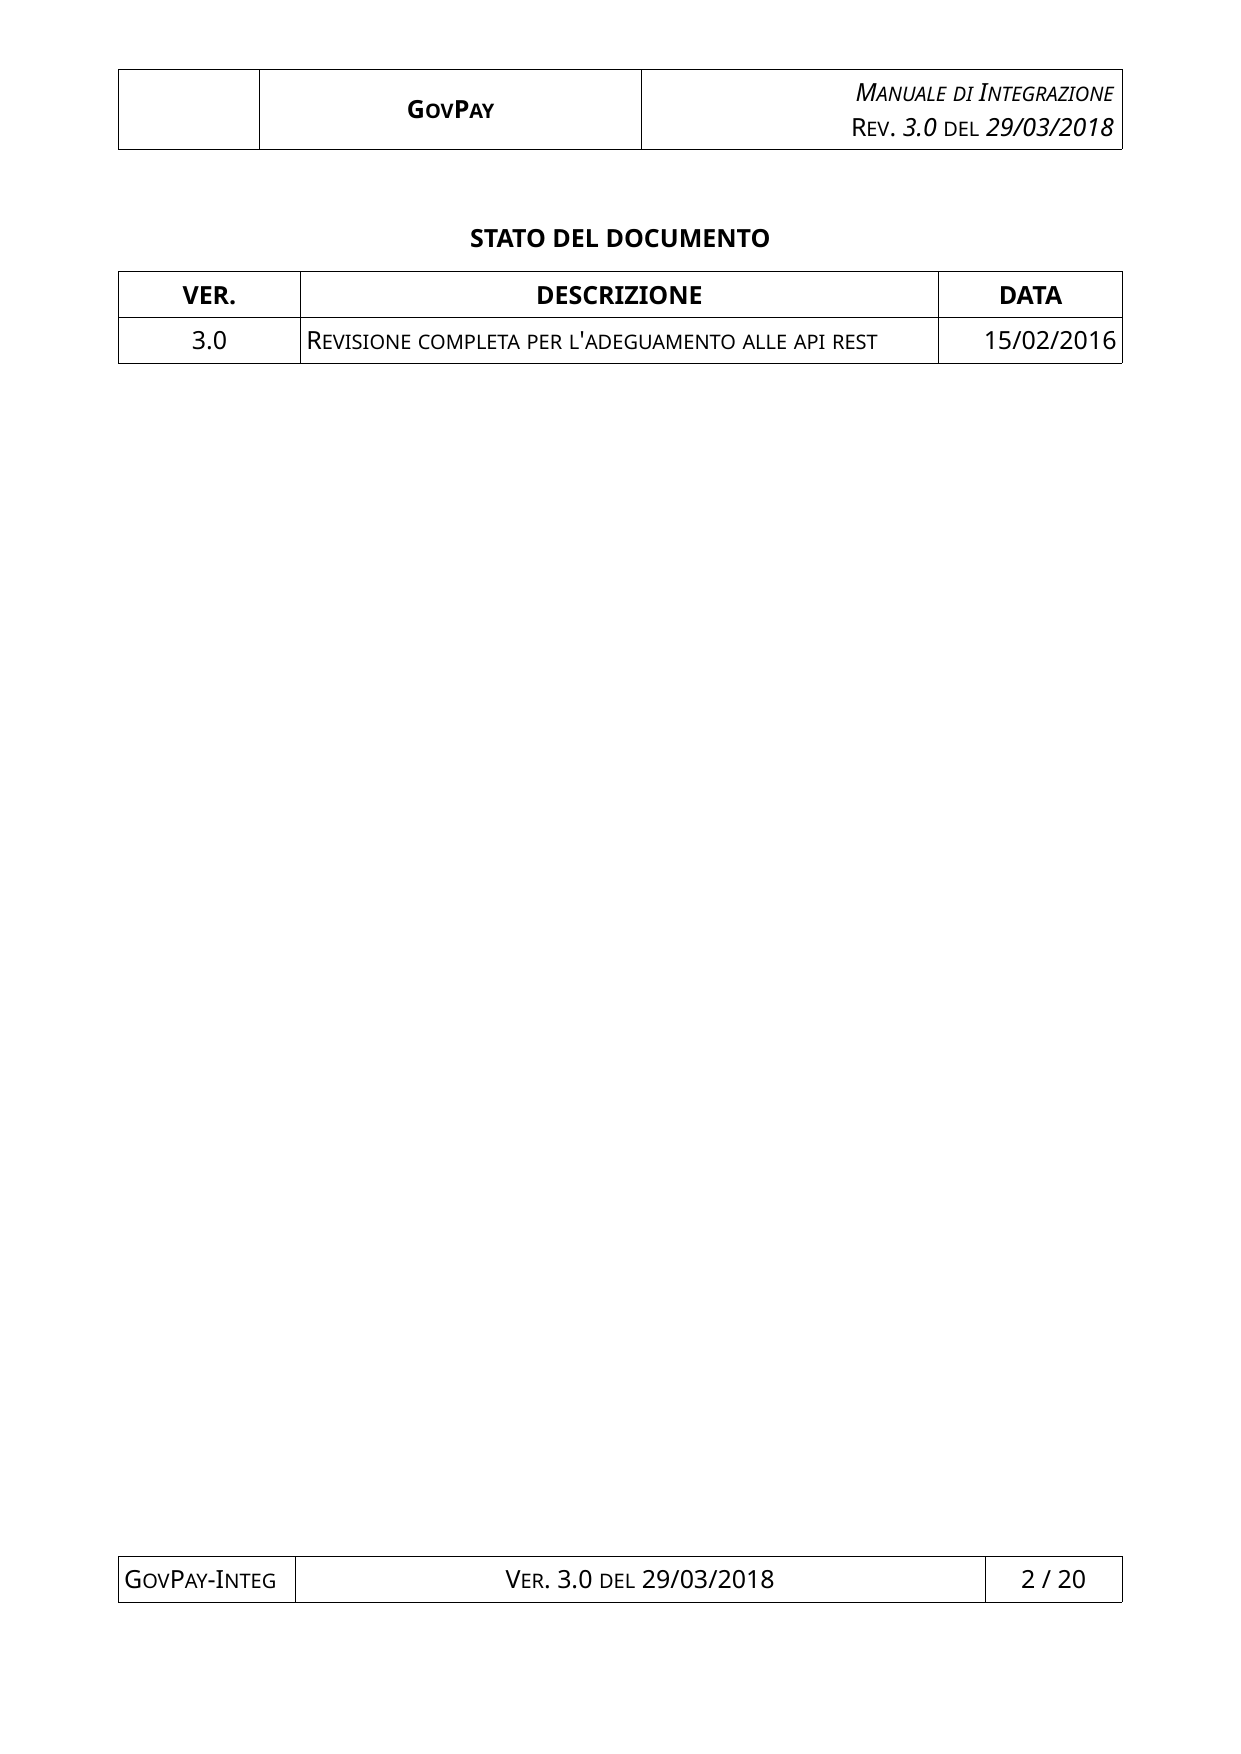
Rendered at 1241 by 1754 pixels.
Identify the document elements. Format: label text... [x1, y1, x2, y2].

text STATO DEL DOCUMENTO [118, 220, 1122, 254]
table_cell Revisione completa per l'adeguamento alle api rest [301, 318, 938, 363]
table_cell 3.0 [119, 318, 300, 363]
table_header DESCRIZIONE [301, 272, 938, 317]
table_header DATA [939, 272, 1122, 317]
table_header VER. [119, 272, 300, 317]
table_cell 15/02/2016 [939, 318, 1122, 363]
